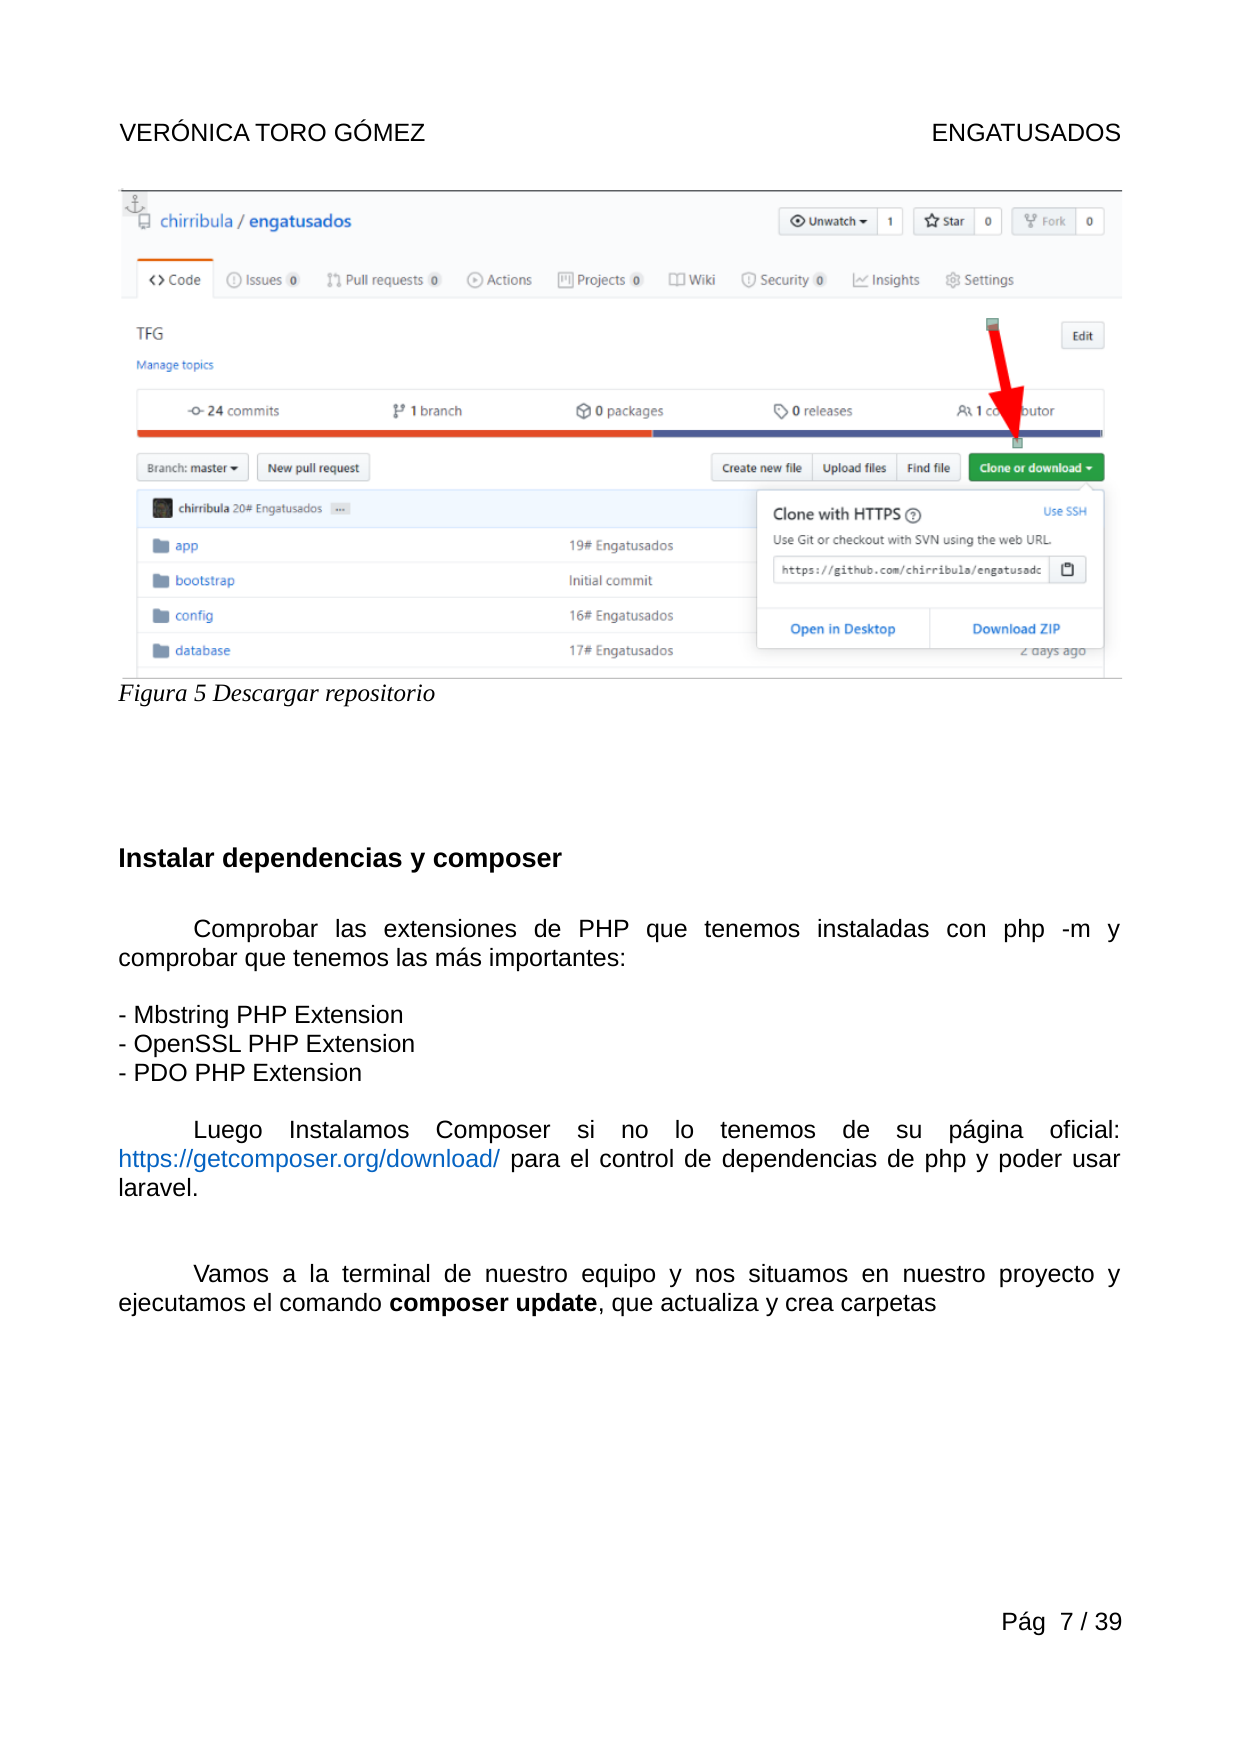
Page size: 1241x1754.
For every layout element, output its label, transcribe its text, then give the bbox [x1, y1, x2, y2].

text Luego Instalamos Composer si no lo tenemos de su página oficial: https://getcomposer.org/download/ para el control de dependencias de php y poder usar laravel. [118, 1116, 1122, 1202]
text Figura 5 Descargar repositorio [118, 679, 1122, 707]
text Vamos a la terminal de nuestro equipo y nos situamos en nuestro proyecto y ejecutamos el comando composer update, que actualiza y crea carpetas [118, 1259, 1122, 1317]
picture [118, 188, 1123, 679]
text - PDO PHP Extension [118, 1058, 1122, 1087]
text Comprobar las extensiones de PHP que tenemos instaladas con php -m y comprobar que tenemos las más importantes: [118, 914, 1122, 972]
text - Mbstring PHP Extension [118, 1001, 1122, 1029]
text - OpenSSL PHP Extension [118, 1029, 1122, 1058]
subtitle Instalar dependencias y composer [118, 842, 1122, 873]
